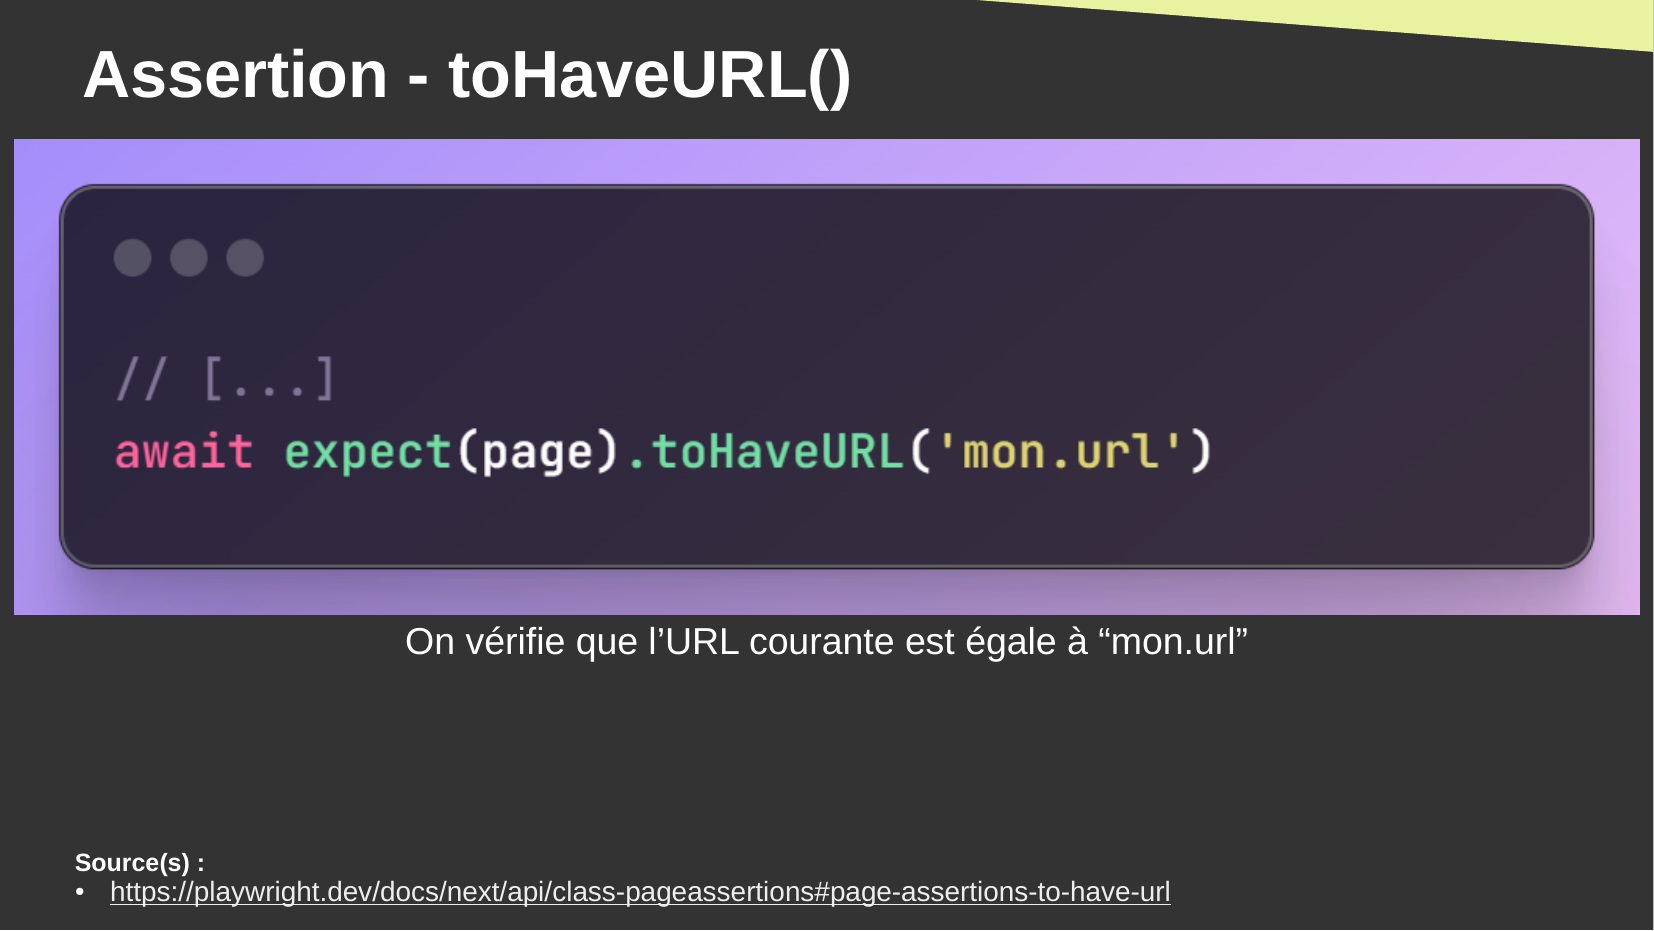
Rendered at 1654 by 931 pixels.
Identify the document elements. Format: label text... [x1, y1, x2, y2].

title Assertion - toHaveURL() [82, 37, 916, 119]
list On vérifie que l’URL courante est égale à “mon.url” [165, 620, 1489, 680]
text_box Source(s) : https://playwright.dev/docs/next/api/class-pageassertions#page-assertions-to-have-url [60, 791, 1546, 916]
text_box [976, 0, 1654, 52]
picture [14, 139, 1640, 615]
